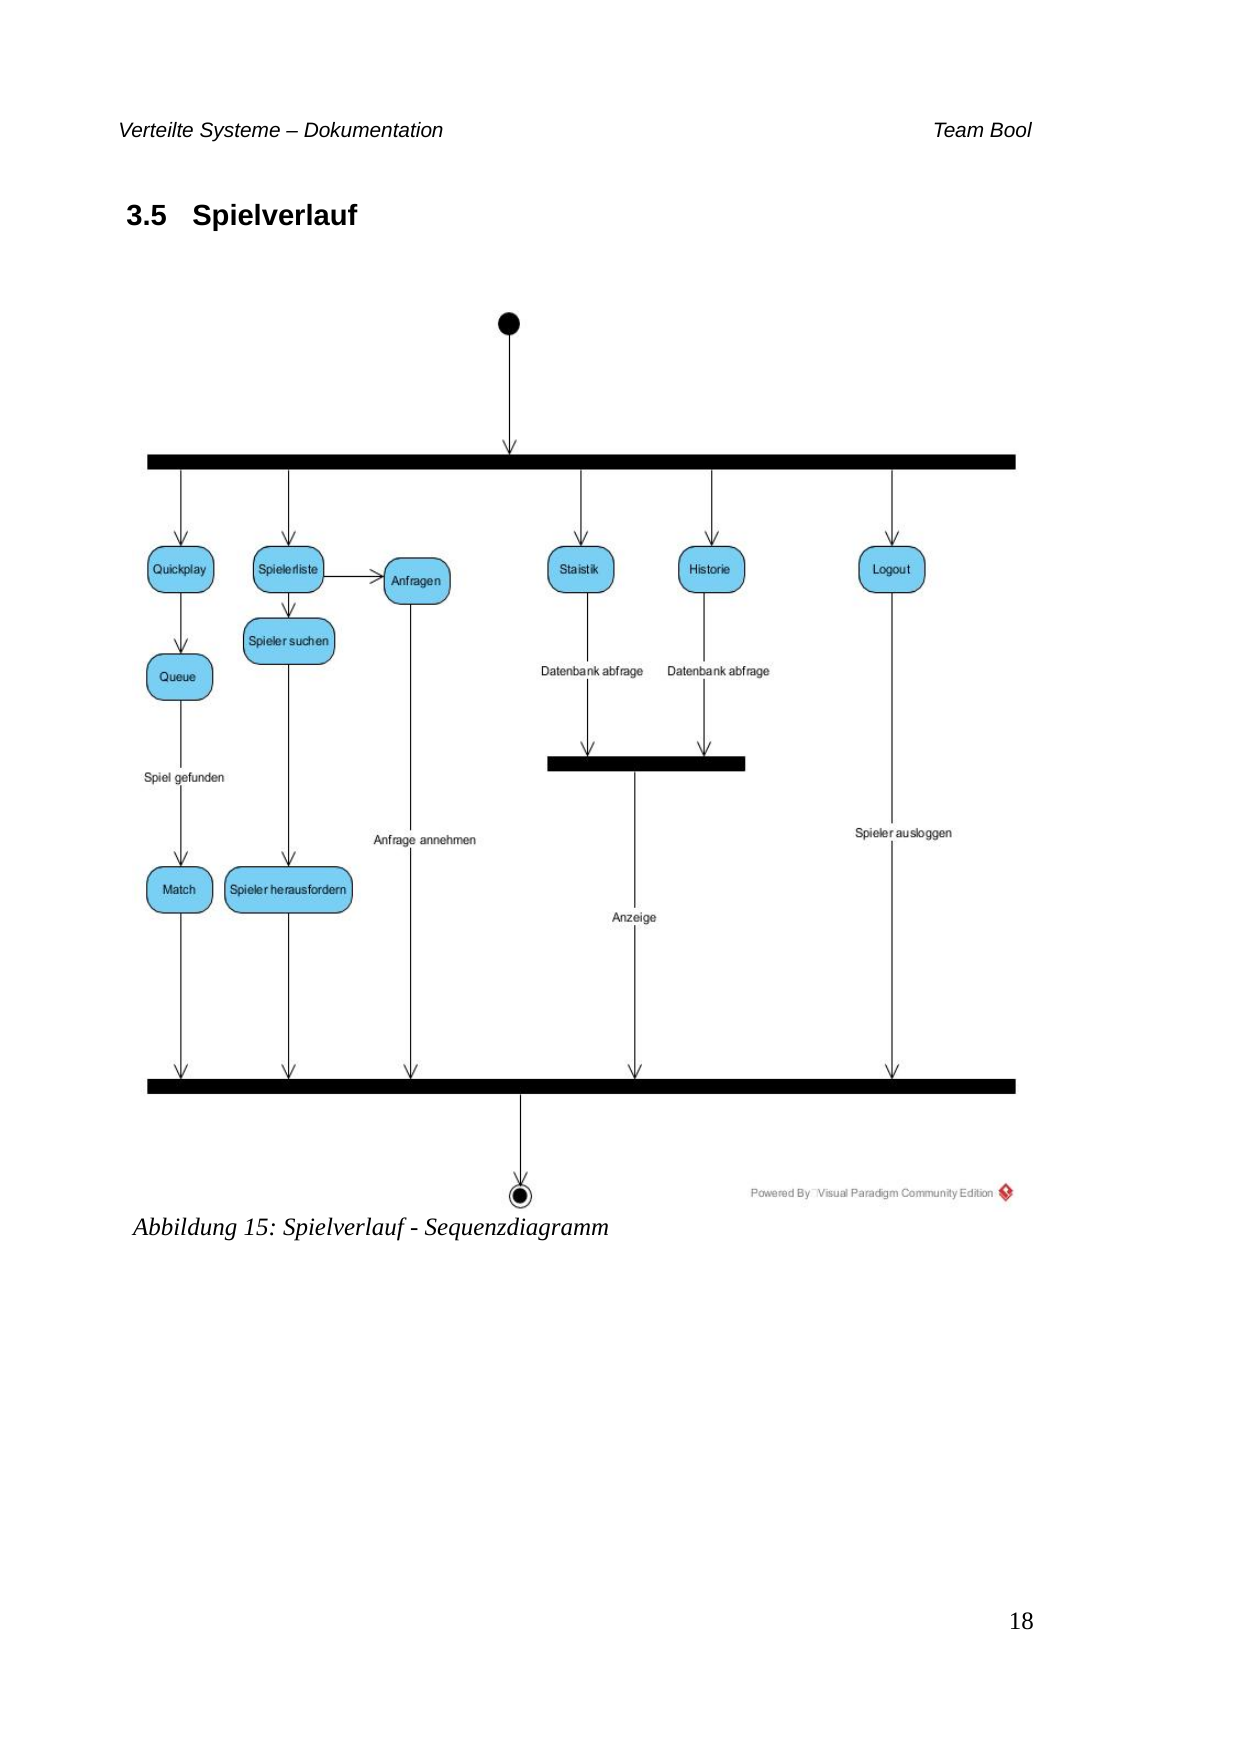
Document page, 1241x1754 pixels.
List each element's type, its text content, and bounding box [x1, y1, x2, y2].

picture [132, 310, 1019, 1212]
text Abbildung 15: Spielverlauf - Sequenzdiagramm [133, 1212, 1019, 1241]
subtitle Spielverlauf [118, 198, 1033, 231]
